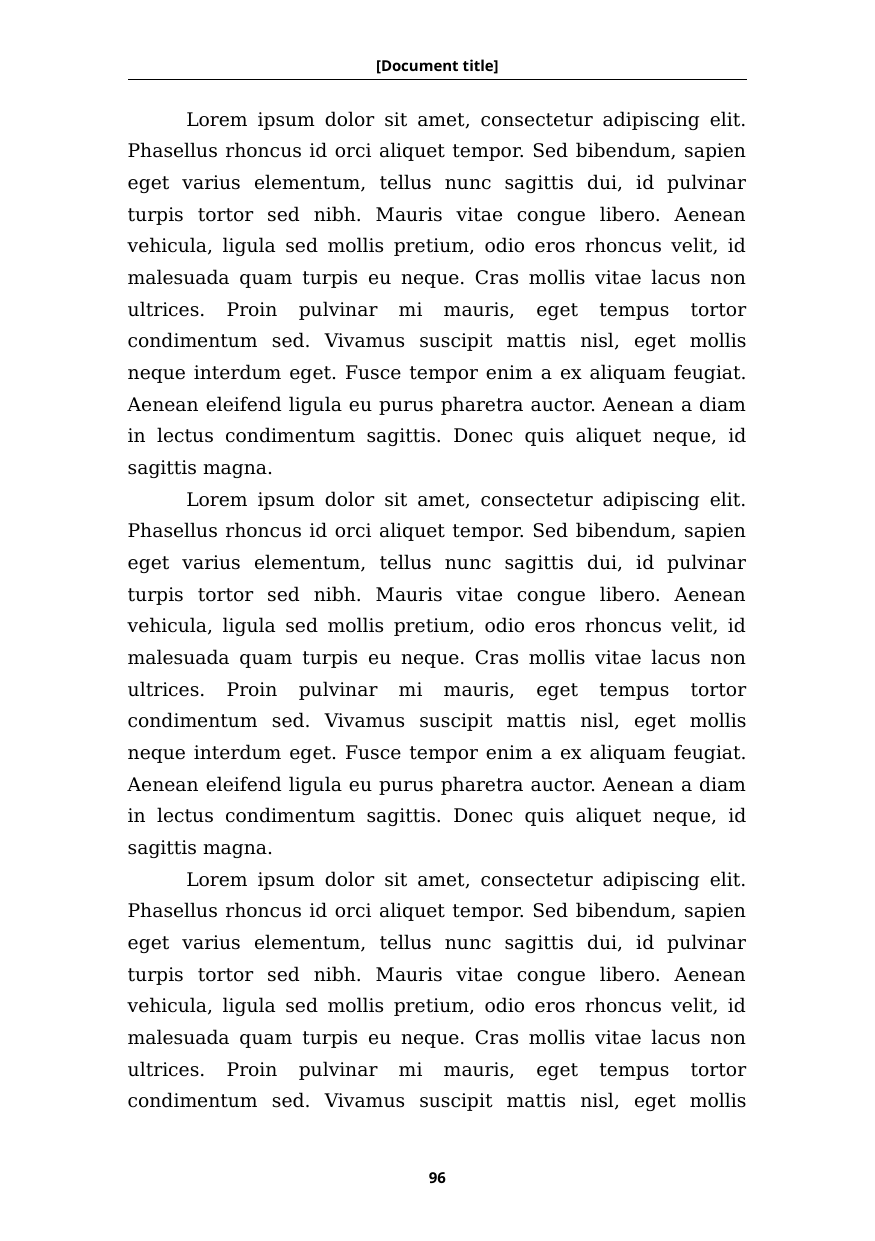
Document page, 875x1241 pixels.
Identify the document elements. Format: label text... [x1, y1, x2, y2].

text Lorem ipsum dolor sit amet, consectetur adipiscing elit. Phasellus rhoncus id orci aliquet tempor. Sed bibendum, sapien eget varius elementum, tellus nunc sagittis dui, id pulvinar turpis tortor sed nibh. Mauris vitae congue libero. Aenean vehicula, ligula sed mollis pretium, odio eros rhoncus velit, id malesuada quam turpis eu neque. Cras mollis vitae lacus non ultrices. Proin pulvinar mi mauris, eget tempus tortor condimentum sed. Vivamus suscipit mattis nisl, eget mollis [127, 869, 747, 1112]
text Lorem ipsum dolor sit amet, consectetur adipiscing elit. Phasellus rhoncus id orci aliquet tempor. Sed bibendum, sapien eget varius elementum, tellus nunc sagittis dui, id pulvinar turpis tortor sed nibh. Mauris vitae congue libero. Aenean vehicula, ligula sed mollis pretium, odio eros rhoncus velit, id malesuada quam turpis eu neque. Cras mollis vitae lacus non ultrices. Proin pulvinar mi mauris, eget tempus tortor condimentum sed. Vivamus suscipit mattis nisl, eget mollis neque interdum eget. Fusce tempor enim a ex aliquam feugiat. Aenean eleifend ligula eu purus pharetra auctor. Aenean a diam in lectus condimentum sagittis. Donec quis aliquet neque, id sagittis magna. [127, 109, 747, 479]
text Lorem ipsum dolor sit amet, consectetur adipiscing elit. Phasellus rhoncus id orci aliquet tempor. Sed bibendum, sapien eget varius elementum, tellus nunc sagittis dui, id pulvinar turpis tortor sed nibh. Mauris vitae congue libero. Aenean vehicula, ligula sed mollis pretium, odio eros rhoncus velit, id malesuada quam turpis eu neque. Cras mollis vitae lacus non ultrices. Proin pulvinar mi mauris, eget tempus tortor condimentum sed. Vivamus suscipit mattis nisl, eget mollis neque interdum eget. Fusce tempor enim a ex aliquam feugiat. Aenean eleifend ligula eu purus pharetra auctor. Aenean a diam in lectus condimentum sagittis. Donec quis aliquet neque, id sagittis magna. [127, 489, 747, 859]
